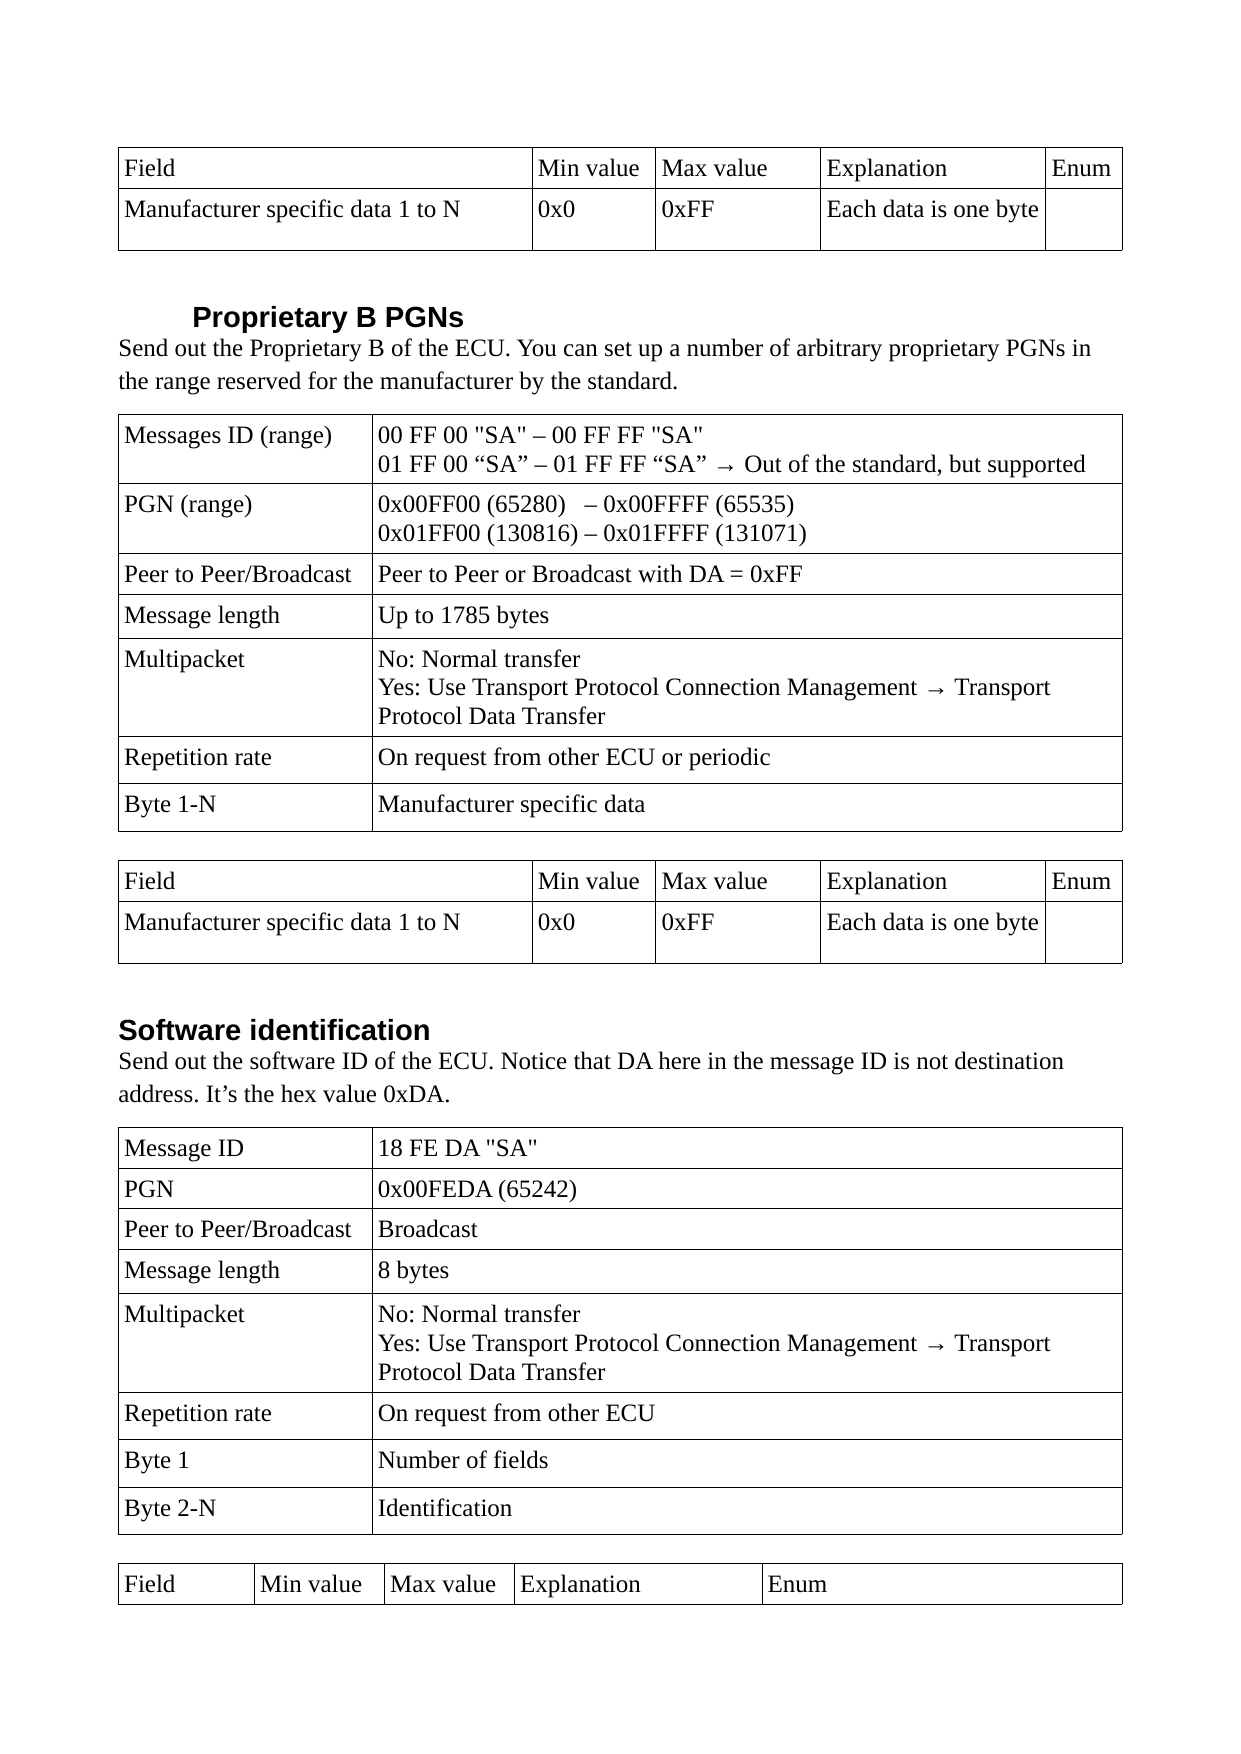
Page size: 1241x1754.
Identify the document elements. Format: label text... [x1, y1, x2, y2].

table_cell Byte 1 [119, 1440, 372, 1486]
table_header Max value [656, 148, 820, 188]
table_header Message ID [119, 1128, 372, 1168]
table_cell 0x0 [533, 189, 655, 249]
table_cell Byte 2-N [119, 1488, 372, 1534]
subtitle Proprietary B PGNs [118, 299, 1122, 333]
table_header Explanation [515, 1564, 762, 1604]
table_header Min value [255, 1564, 384, 1604]
table_cell 0xFF [656, 902, 820, 963]
table_header Explanation [821, 861, 1045, 901]
table_header Enum [1046, 148, 1122, 188]
table_cell Message length [119, 1250, 372, 1293]
table_cell On request from other ECU or periodic [373, 737, 1122, 783]
table_cell 0xFF [656, 189, 820, 249]
table_header Max value [656, 861, 820, 901]
table_cell PGN (range) [119, 484, 372, 553]
table_header Enum [1046, 861, 1122, 901]
table_cell On request from other ECU [373, 1393, 1122, 1439]
table_cell Manufacturer specific data [373, 784, 1122, 831]
table_cell Number of fields [373, 1440, 1122, 1486]
table_cell Message length [119, 595, 372, 637]
table_header 00 FF 00 "SA" – 00 FF FF "SA" 01 FF 00 “SA” – 01 FF FF “SA” → Out of the standard, but supported [373, 415, 1122, 483]
text Send out the software ID of the ECU. Notice that DA here in the message ID is not destination address. It’s the hex value 0xDA. [118, 1046, 1122, 1108]
table_cell Each data is one byte [821, 189, 1045, 249]
text Send out the Proprietary B of the ECU. You can set up a number of arbitrary proprietary PGNs in the range reserved for the manufacturer by the standard. [118, 333, 1122, 395]
table_cell Manufacturer specific data 1 to N [119, 902, 532, 963]
table_header Field [119, 1564, 254, 1604]
table_cell [1046, 902, 1122, 963]
table_cell Byte 1-N [119, 784, 372, 831]
table_cell Identification [373, 1488, 1122, 1534]
table_cell No: Normal transfer Yes: Use Transport Protocol Connection Management → Transport Protocol Data Transfer [373, 639, 1122, 736]
table_header 18 FE DA "SA" [373, 1128, 1122, 1168]
table_cell Repetition rate [119, 737, 372, 783]
table_cell No: Normal transfer Yes: Use Transport Protocol Connection Management → Transport Protocol Data Transfer [373, 1294, 1122, 1391]
table_cell 0x00FEDA (65242) [373, 1169, 1122, 1208]
table_cell Peer to Peer/Broadcast [119, 1209, 372, 1249]
table_cell Peer to Peer/Broadcast [119, 554, 372, 593]
subtitle Software identification [118, 1013, 1122, 1046]
table_cell 0x0 [533, 902, 655, 963]
table_cell Repetition rate [119, 1393, 372, 1439]
table_cell 0x00FF00 (65280) – 0x00FFFF (65535) 0x01FF00 (130816) – 0x01FFFF (131071) [373, 484, 1122, 553]
table_cell Multipacket [119, 639, 372, 736]
table_cell Up to 1785 bytes [373, 595, 1122, 637]
table_cell PGN [119, 1169, 372, 1208]
table_cell Multipacket [119, 1294, 372, 1391]
table_header Field [119, 861, 532, 901]
table_header Min value [533, 148, 655, 188]
table_header Field [119, 148, 532, 188]
table_header Max value [385, 1564, 514, 1604]
table_cell Broadcast [373, 1209, 1122, 1249]
table_cell Manufacturer specific data 1 to N [119, 189, 532, 249]
table_cell Peer to Peer or Broadcast with DA = 0xFF [373, 554, 1122, 593]
table_header Enum [763, 1564, 1122, 1604]
table_header Min value [533, 861, 655, 901]
table_cell 8 bytes [373, 1250, 1122, 1293]
table_cell [1046, 189, 1122, 249]
table_cell Each data is one byte [821, 902, 1045, 963]
table_header Messages ID (range) [119, 415, 372, 483]
table_header Explanation [821, 148, 1045, 188]
